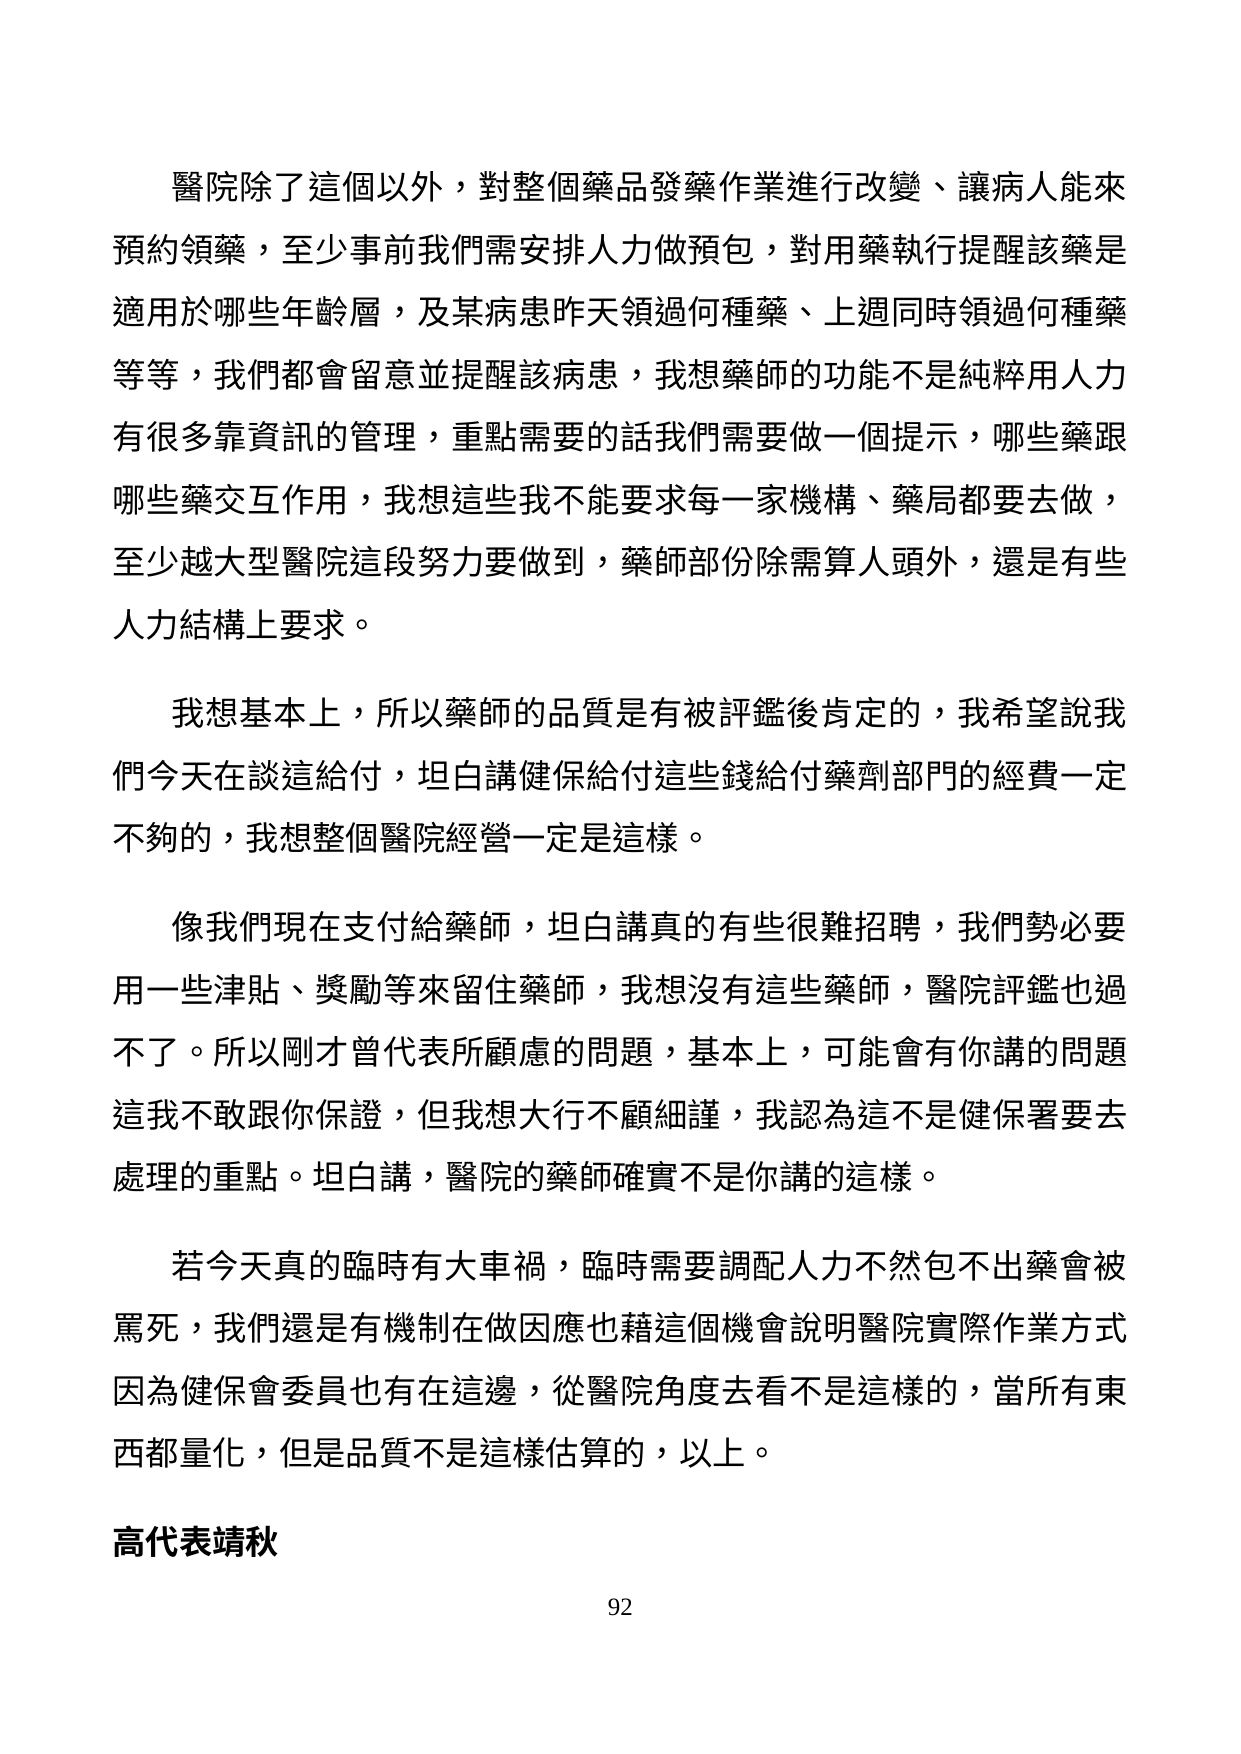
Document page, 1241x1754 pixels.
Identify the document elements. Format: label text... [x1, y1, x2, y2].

text 我想基本上，所以藥師的品質是有被評鑑後肯定的，我希望說我們今天在談這給付，坦白講健保給付這些錢給付藥劑部門的經費一定不夠的，我想整個醫院經營一定是這樣。 [112, 670, 1128, 857]
text 高代表靖秋 [112, 1498, 1128, 1561]
text 像我們現在支付給藥師，坦白講真的有些很難招聘，我們勢必要用一些津貼、獎勵等來留住藥師，我想沒有這些藥師，醫院評鑑也過不了。所以剛才曾代表所顧慮的問題，基本上，可能會有你講的問題，這我不敢跟你保證，但我想大行不顧細謹，我認為這不是健保署要去處理的重點。坦白講，醫院的藥師確實不是你講的這樣。 [112, 883, 1128, 1196]
text 醫院除了這個以外，對整個藥品發藥作業進行改變、讓病人能來預約領藥，至少事前我們需安排人力做預包，對用藥執行提醒該藥是適用於哪些年齡層，及某病患昨天領過何種藥、上週同時領過何種藥等等，我們都會留意並提醒該病患，我想藥師的功能不是純粹用人力，有很多靠資訊的管理，重點需要的話我們需要做一個提示，哪些藥跟哪些藥交互作用，我想這些我不能要求每一家機構、藥局都要去做，至少越大型醫院這段努力要做到，藥師部份除需算人頭外，還是有些人力結構上要求。 [112, 143, 1128, 643]
text 若今天真的臨時有大車禍，臨時需要調配人力不然包不出藥會被罵死，我們還是有機制在做因應也藉這個機會說明醫院實際作業方式，因為健保會委員也有在這邊，從醫院角度去看不是這樣的，當所有東西都量化，但是品質不是這樣估算的，以上。 [112, 1222, 1128, 1472]
